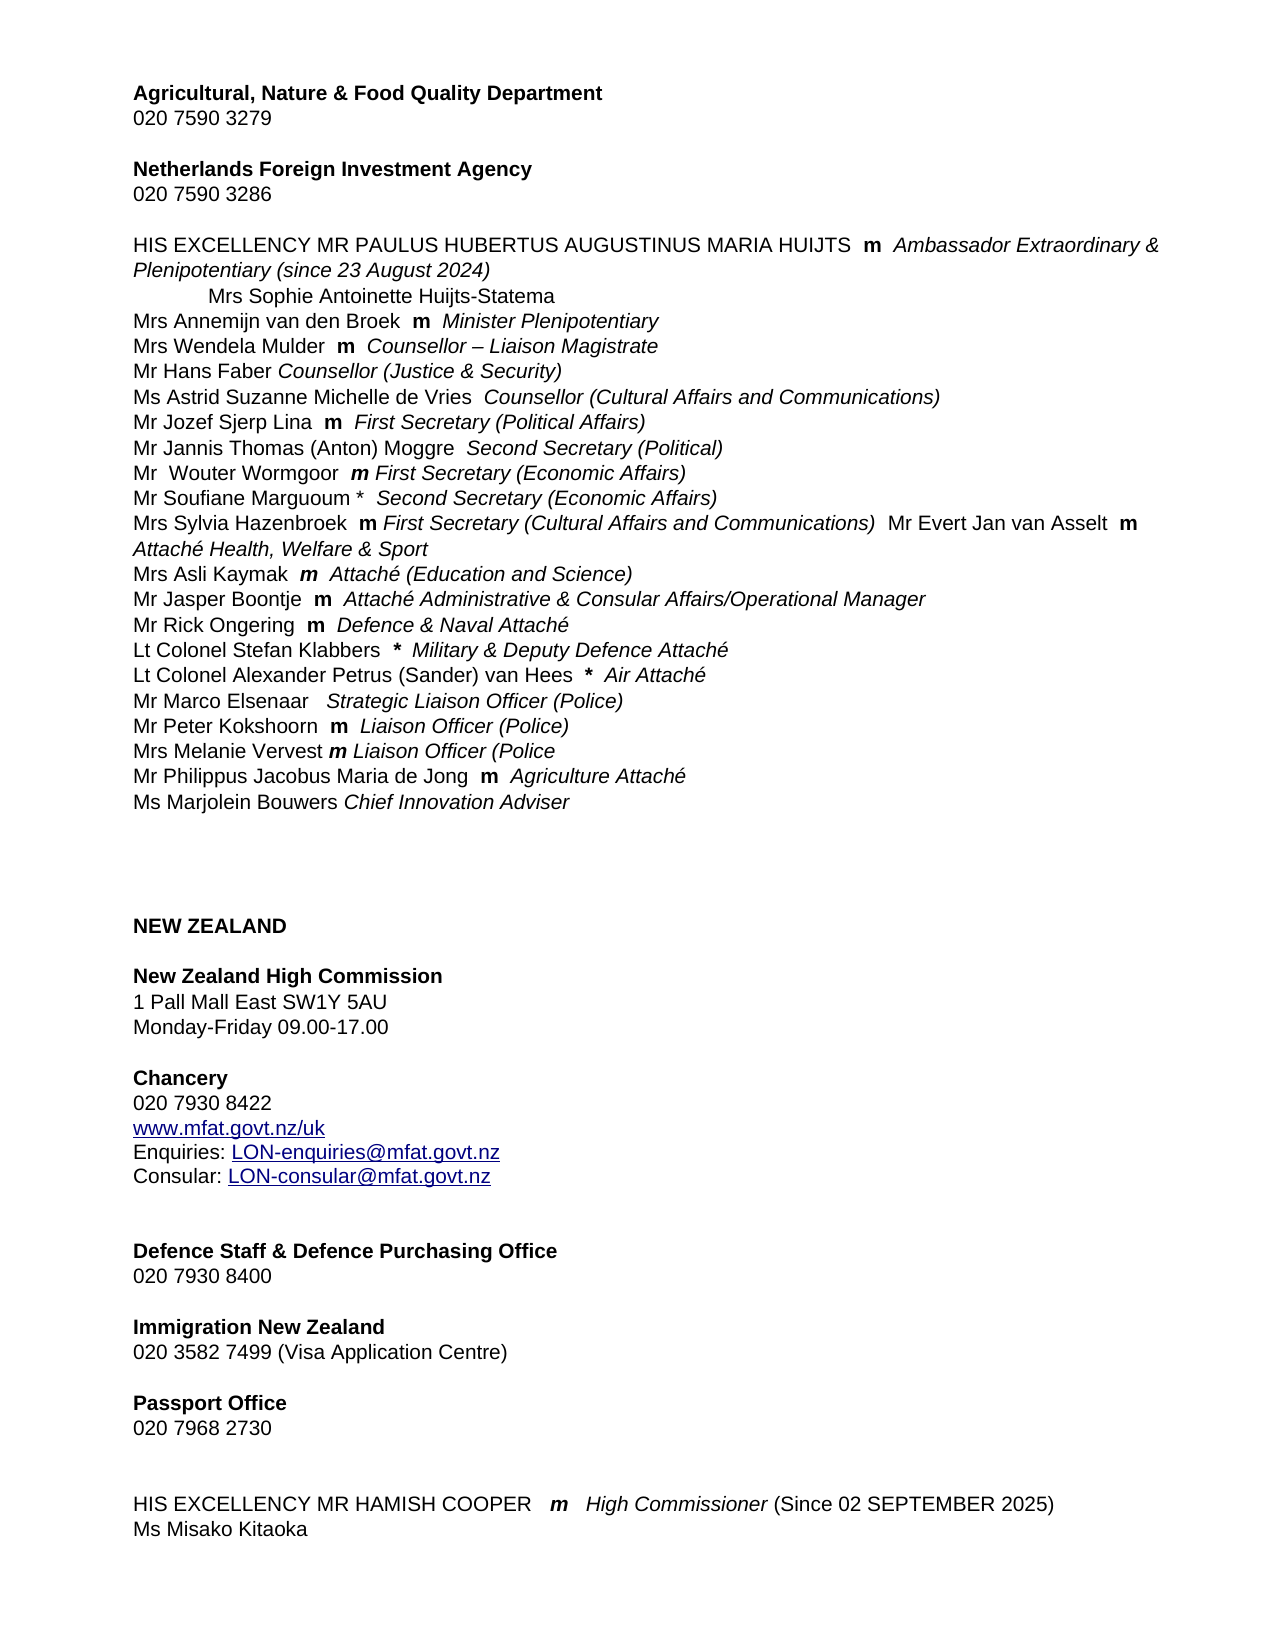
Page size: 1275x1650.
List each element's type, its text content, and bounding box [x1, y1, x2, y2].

text 1 Pall Mall East SW1Y 5AU [133, 989, 1181, 1013]
text Mrs Annemijn van den Broek m Minister Plenipotentiary [133, 309, 1181, 333]
text HIS EXCELLENCY MR PAULUS HUBERTUS AUGUSTINUS MARIA HUIJTS m Ambassador Extraordinary & Plenipotentiary (since 23 August 2024) [133, 233, 1181, 282]
text Passport Office [133, 1390, 1181, 1414]
text Mr Philippus Jacobus Maria de Jong m Agriculture Attaché [133, 764, 1181, 788]
text Defence Staff & Defence Purchasing Office [133, 1238, 1181, 1262]
text www.mfat.govt.nz/uk [133, 1116, 1181, 1140]
text Mr Wouter Wormgoor m First Secretary (Economic Affairs) [133, 461, 1181, 484]
text HIS EXCELLENCY MR HAMISH COOPER m High Commissioner (Since 02 SEPTEMBER 2025) [133, 1492, 1181, 1516]
text Consular: LON-consular@mfat.govt.nz [133, 1164, 1181, 1188]
text 020 7930 8422 [133, 1091, 1181, 1115]
text Mr Jannis Thomas (Anton) Moggre Second Secretary (Political) [133, 435, 1181, 459]
text Lt Colonel Stefan Klabbers * Military & Deputy Defence Attaché [133, 638, 1181, 662]
text Mr Soufiane Marguoum * Second Secretary (Economic Affairs) [133, 486, 1181, 510]
text 020 7968 2730 [133, 1416, 1181, 1440]
text Ms Astrid Suzanne Michelle de Vries Counsellor (Cultural Affairs and Communications) [133, 385, 1181, 409]
text Mr Rick Ongering m Defence & Naval Attaché [133, 612, 1181, 636]
text Chancery [133, 1065, 1181, 1089]
text 020 7590 3279 [133, 106, 1181, 130]
text Agricultural, Nature & Food Quality Department [133, 81, 1181, 105]
text NEW ZEALAND [133, 913, 1181, 937]
text Mr Jozef Sjerp Lina m First Secretary (Political Affairs) [133, 410, 1181, 434]
text Mrs Sylvia Hazenbroek m First Secretary (Cultural Affairs and Communications) Mr Evert Jan van Asselt m Attaché Health, Welfare & Sport [133, 511, 1181, 561]
text Mr Marco Elsenaar Strategic Liaison Officer (Police) [133, 688, 1181, 712]
text Mrs Sophie Antoinette Huijts-Statema [133, 283, 1181, 307]
text Lt Colonel Alexander Petrus (Sander) van Hees * Air Attaché [133, 663, 1181, 687]
text Ms Marjolein Bouwers Chief Innovation Adviser [133, 790, 1181, 814]
text Netherlands Foreign Investment Agency [133, 157, 1181, 181]
text Ms Misako Kitaoka [133, 1517, 1181, 1541]
text Mr Jasper Boontje m Attaché Administrative & Consular Affairs/Operational Manager [133, 587, 1181, 611]
text 020 3582 7499 (Visa Application Centre) [133, 1340, 1181, 1364]
text Mr Hans Faber Counsellor (Justice & Security) [133, 359, 1181, 383]
text Mr Peter Kokshoorn m Liaison Officer (Police) [133, 714, 1181, 738]
text Immigration New Zealand [133, 1314, 1181, 1338]
text Monday-Friday 09.00-17.00 [133, 1015, 1181, 1039]
text Enquiries: LON-enquiries@mfat.govt.nz [133, 1140, 1181, 1164]
text New Zealand High Commission [133, 964, 1181, 988]
text 020 7590 3286 [133, 182, 1181, 206]
text Mrs Melanie Vervest m Liaison Officer (Police [133, 739, 1181, 763]
text Mrs Wendela Mulder m Counsellor – Liaison Magistrate [133, 334, 1181, 358]
text 020 7930 8400 [133, 1264, 1181, 1288]
text Mrs Asli Kaymak m Attaché (Education and Science) [133, 562, 1181, 586]
